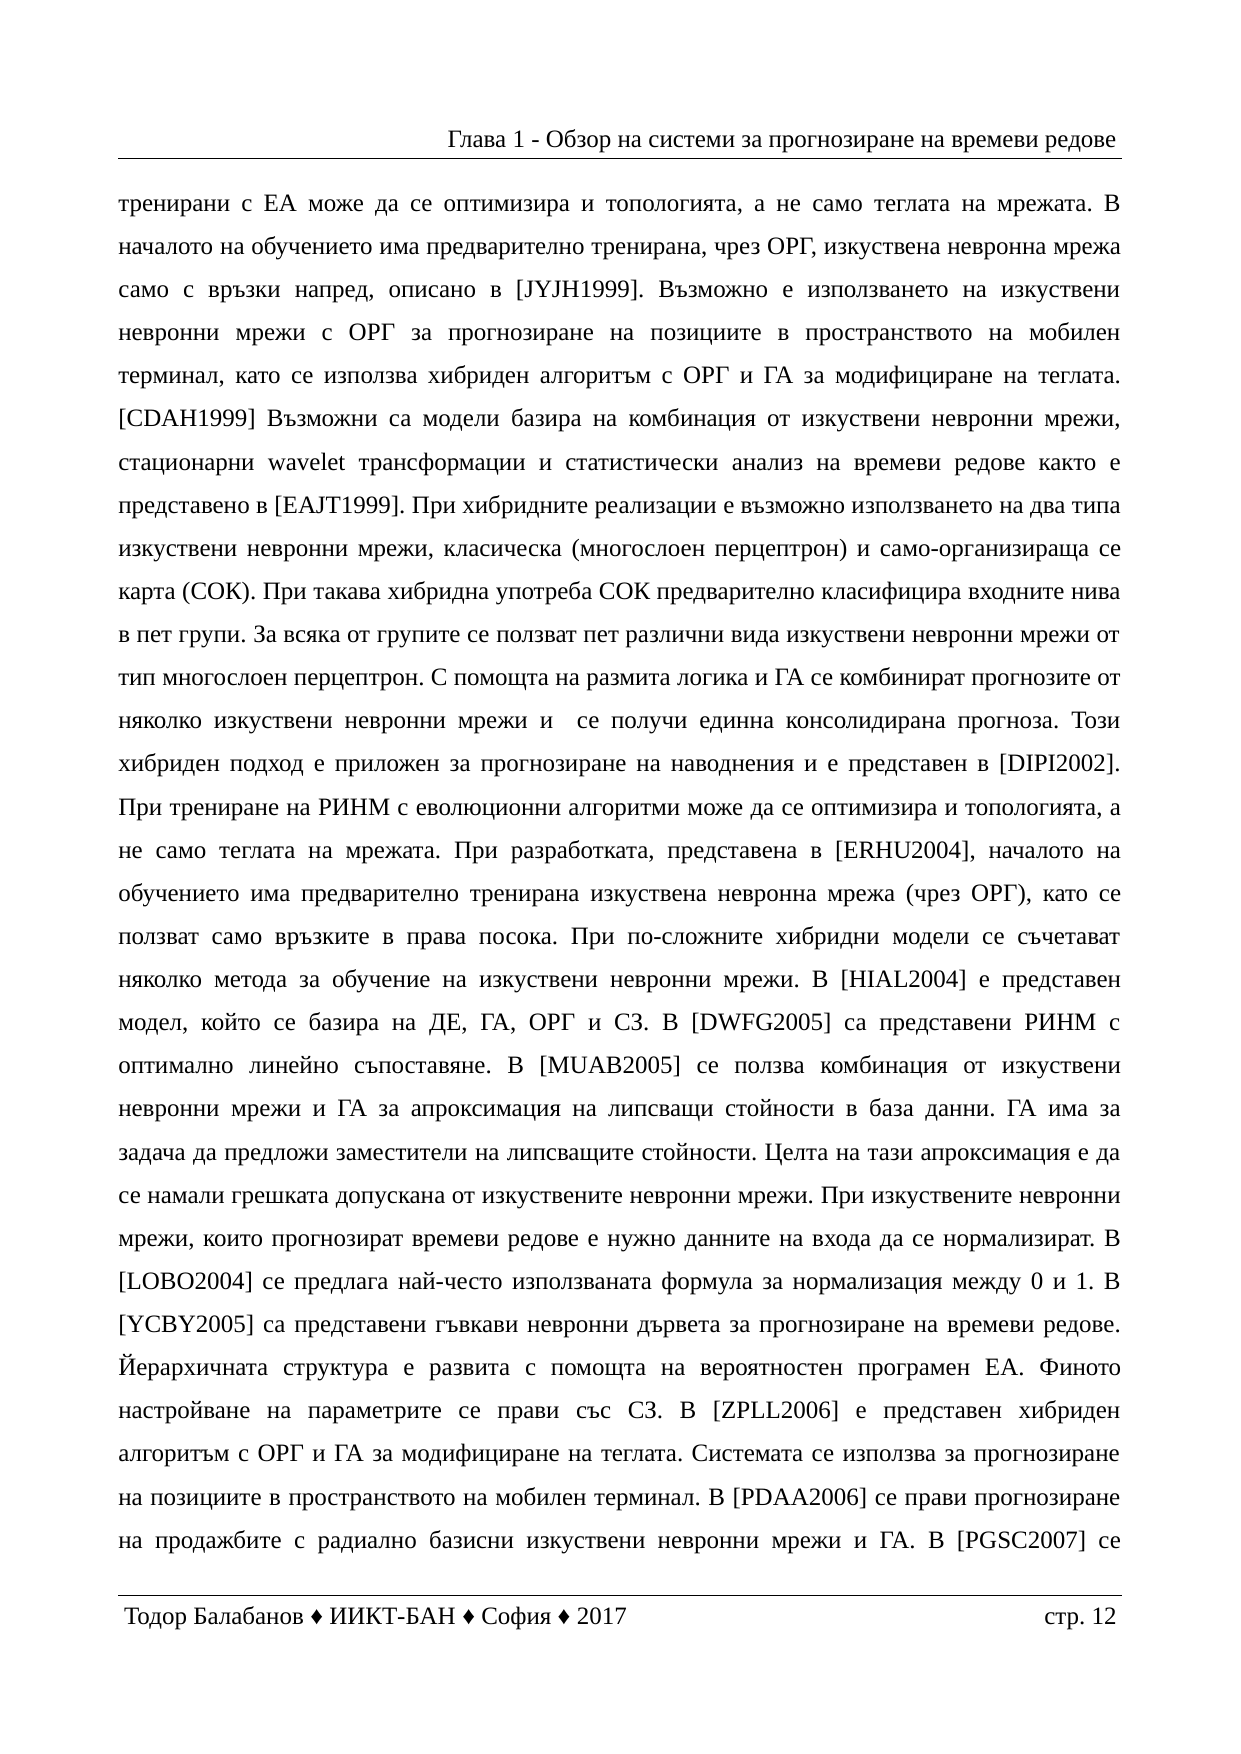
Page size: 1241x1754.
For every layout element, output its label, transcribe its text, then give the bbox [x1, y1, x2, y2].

text тренирани с ЕА може да се оптимизира и топологията, а не само теглата на мрежата. В началото на обучението има предварително тренирана, чрез ОРГ, изкуствена невронна мрежа само с връзки напред, описано в [JYJH1999]. Възможно е използването на изкуствени невронни мрежи с ОРГ за прогнозиране на позициите в пространството на мобилен терминал, като се използва хибриден алгоритъм с ОРГ и ГА за модифициране на теглата.[CDAH1999] Възможни са модели базира на комбинация от изкуствени невронни мрежи, стационарни wavelet трансформации и статистически анализ на времеви редове както е представено в [EAJT1999]. При хибридните реализации е възможно използването на два типа изкуствени невронни мрежи, класическа (многослоен перцептрон) и само-организираща се карта (СОК). При такава хибридна употреба СОК предварително класифицира входните нива в пет групи. За всяка от групите се ползват пет различни вида изкуствени невронни мрежи от тип многослоен перцептрон. С помощта на размита логика и ГА се комбинират прогнозите от няколко изкуствени невронни мрежи и се получи единна консолидирана прогноза. Този хибриден подход е приложен за прогнозиране на наводнения и е представен в [DIPI2002]. При трениране на РИНМ с еволюционни алгоритми може да се оптимизира и топологията, а не само теглата на мрежата. При разработката, представена в [ERHU2004], началото на обучението има предварително тренирана изкуствена невронна мрежа (чрез ОРГ), като се ползват само връзките в права посока. При по-сложните хибридни модели се съчетават няколко метода за обучение на изкуствени невронни мрежи. В [HIAL2004] е представен модел, който се базира на ДЕ, ГА, ОРГ и СЗ. В [DWFG2005] са представени РИНМ с оптимално линейно съпоставяне. В [MUAB2005] се ползва комбинация от изкуствени невронни мрежи и ГА за апроксимация на липсващи стойности в база данни. ГА има за задача да предложи заместители на липсващите стойности. Целта на тази апроксимация е да се намали грешката допускана от изкуствените невронни мрежи. При изкуствените невронни мрежи, които прогнозират времеви редове е нужно данните на входа да се нормализират. В [LOBO2004] се предлага най-често използваната формула за нормализация между 0 и 1. В [YCBY2005] са представени гъвкави невронни дървета за прогнозиране на времеви редове. Йерархичната структура е развита с помощта на вероятностен програмен ЕА. Финото настройване на параметрите се прави със СЗ. В [ZPLL2006] е представен хибриден алгоритъм с ОРГ и ГА за модифициране на теглата. Системата се използва за прогнозиране на позициите в пространството на мобилен терминал. В [PDAA2006] се прави прогнозиране на продажбите с радиално базисни изкуствени невронни мрежи и ГА. В [PGSC2007] се [118, 188, 1122, 1553]
